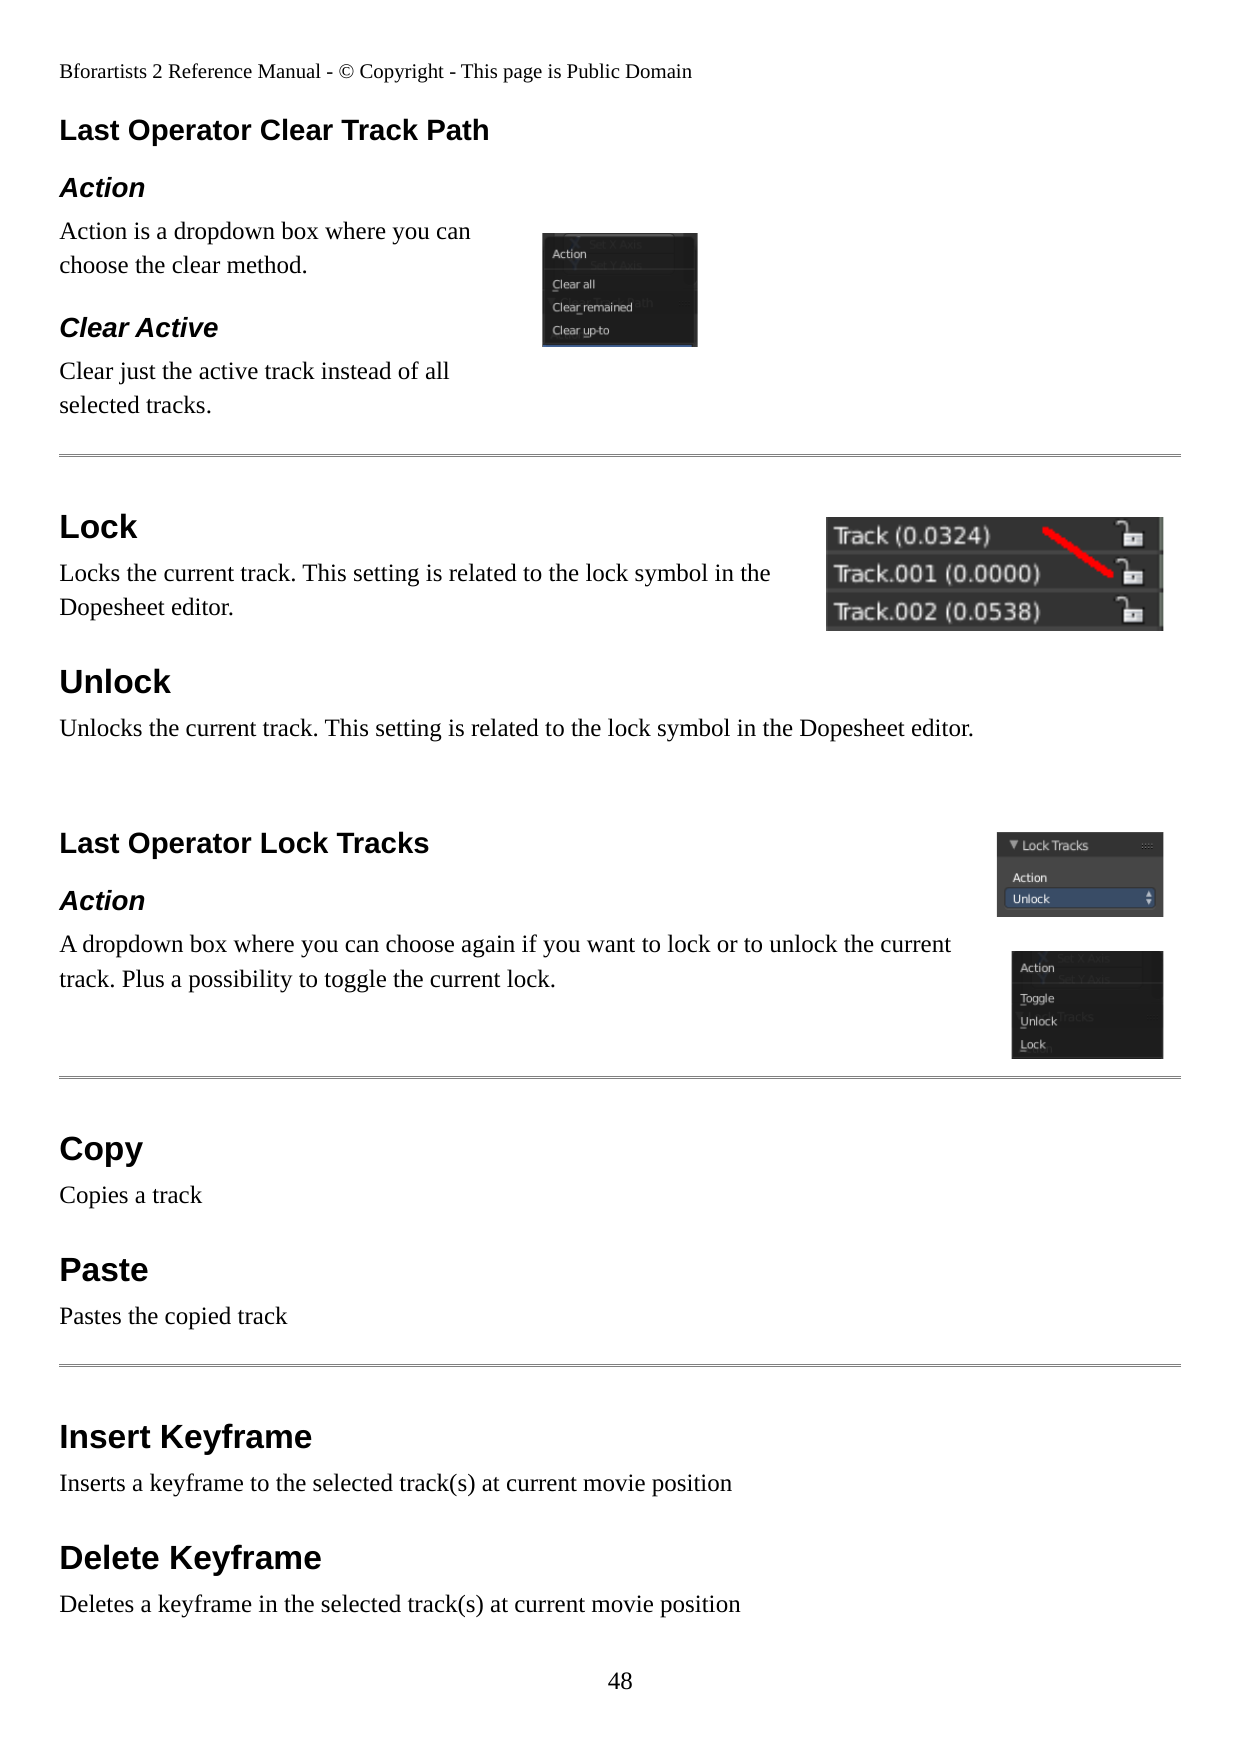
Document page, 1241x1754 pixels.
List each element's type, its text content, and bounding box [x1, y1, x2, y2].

text Locks the current track. This setting is related to the lock symbol in the Dopesheet editor. [59, 558, 826, 621]
subtitle Unlock [59, 662, 1181, 701]
subtitle Lock [59, 507, 1181, 545]
picture [1011, 951, 1164, 1059]
text Inserts a keyframe to the selected track(s) at current movie position [59, 1468, 1181, 1497]
picture [826, 517, 1164, 631]
subtitle [698, 312, 1181, 344]
text Deletes a keyframe in the selected track(s) at current movie position [59, 1589, 1181, 1618]
text Pastes the copied track [59, 1301, 1181, 1330]
subtitle Copy [59, 1129, 1181, 1167]
text Unlocks the current track. This setting is related to the lock symbol in the Dopesheet editor. [59, 713, 1181, 742]
subtitle Insert Keyframe [59, 1417, 1181, 1456]
subtitle Clear Active [59, 312, 542, 344]
subtitle Delete Keyframe [59, 1538, 1181, 1577]
picture [996, 832, 1164, 917]
text Copies a track [59, 1180, 1181, 1209]
subtitle Last Operator Lock Tracks [59, 826, 1181, 860]
text Clear just the active track instead of all selected tracks. [59, 356, 1181, 419]
subtitle Paste [59, 1250, 1181, 1288]
subtitle Action [59, 171, 1181, 203]
picture [542, 233, 698, 347]
text Action is a dropdown box where you can choose the clear method. [59, 216, 1181, 279]
subtitle [1164, 885, 1181, 917]
subtitle Last Operator Clear Track Path [59, 113, 1181, 146]
subtitle Action [59, 885, 996, 917]
text A dropdown box where you can choose again if you want to lock or to unlock the current track. Plus a possibility to toggle the current lock. [59, 929, 1181, 992]
